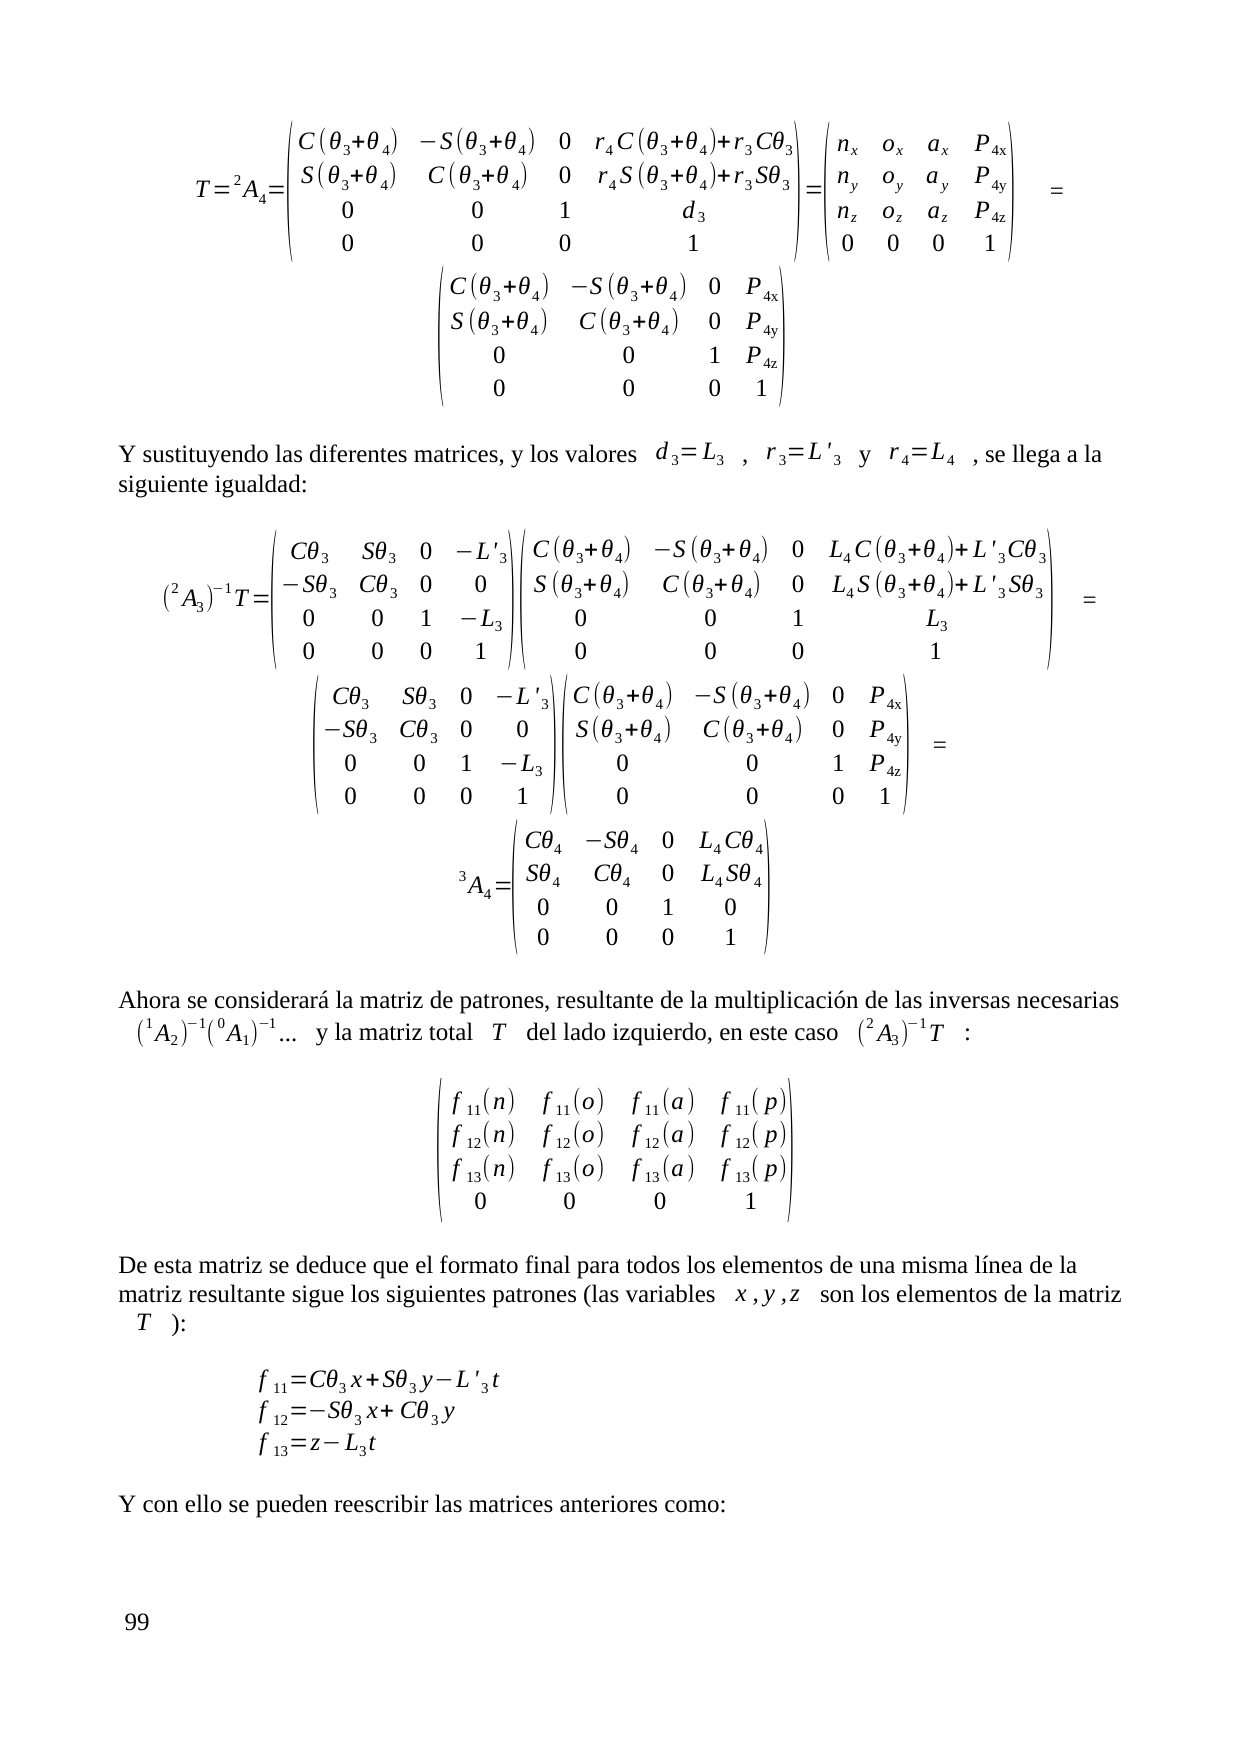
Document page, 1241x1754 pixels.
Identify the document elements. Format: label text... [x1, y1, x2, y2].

text Y sustituyendo las diferentes matrices, y los valores,y, se llega a la siguiente igualdad: [118, 437, 1122, 498]
text = [118, 672, 1122, 817]
text = [118, 118, 1122, 263]
text = [118, 526, 1122, 672]
text De esta matriz se deduce que el formato final para todos los elementos de una misma línea de la matriz resultante sigue los siguientes patrones (las variablesson los elementos de la matriz): [118, 1251, 1122, 1337]
text Y con ello se pueden reescribir las matrices anteriores como: [118, 1489, 1122, 1517]
text Ahora se considerará la matriz de patrones, resultante de la multiplicación de las inversas necesarias y la matriz totaldel lado izquierdo, en este caso: [118, 986, 1122, 1049]
